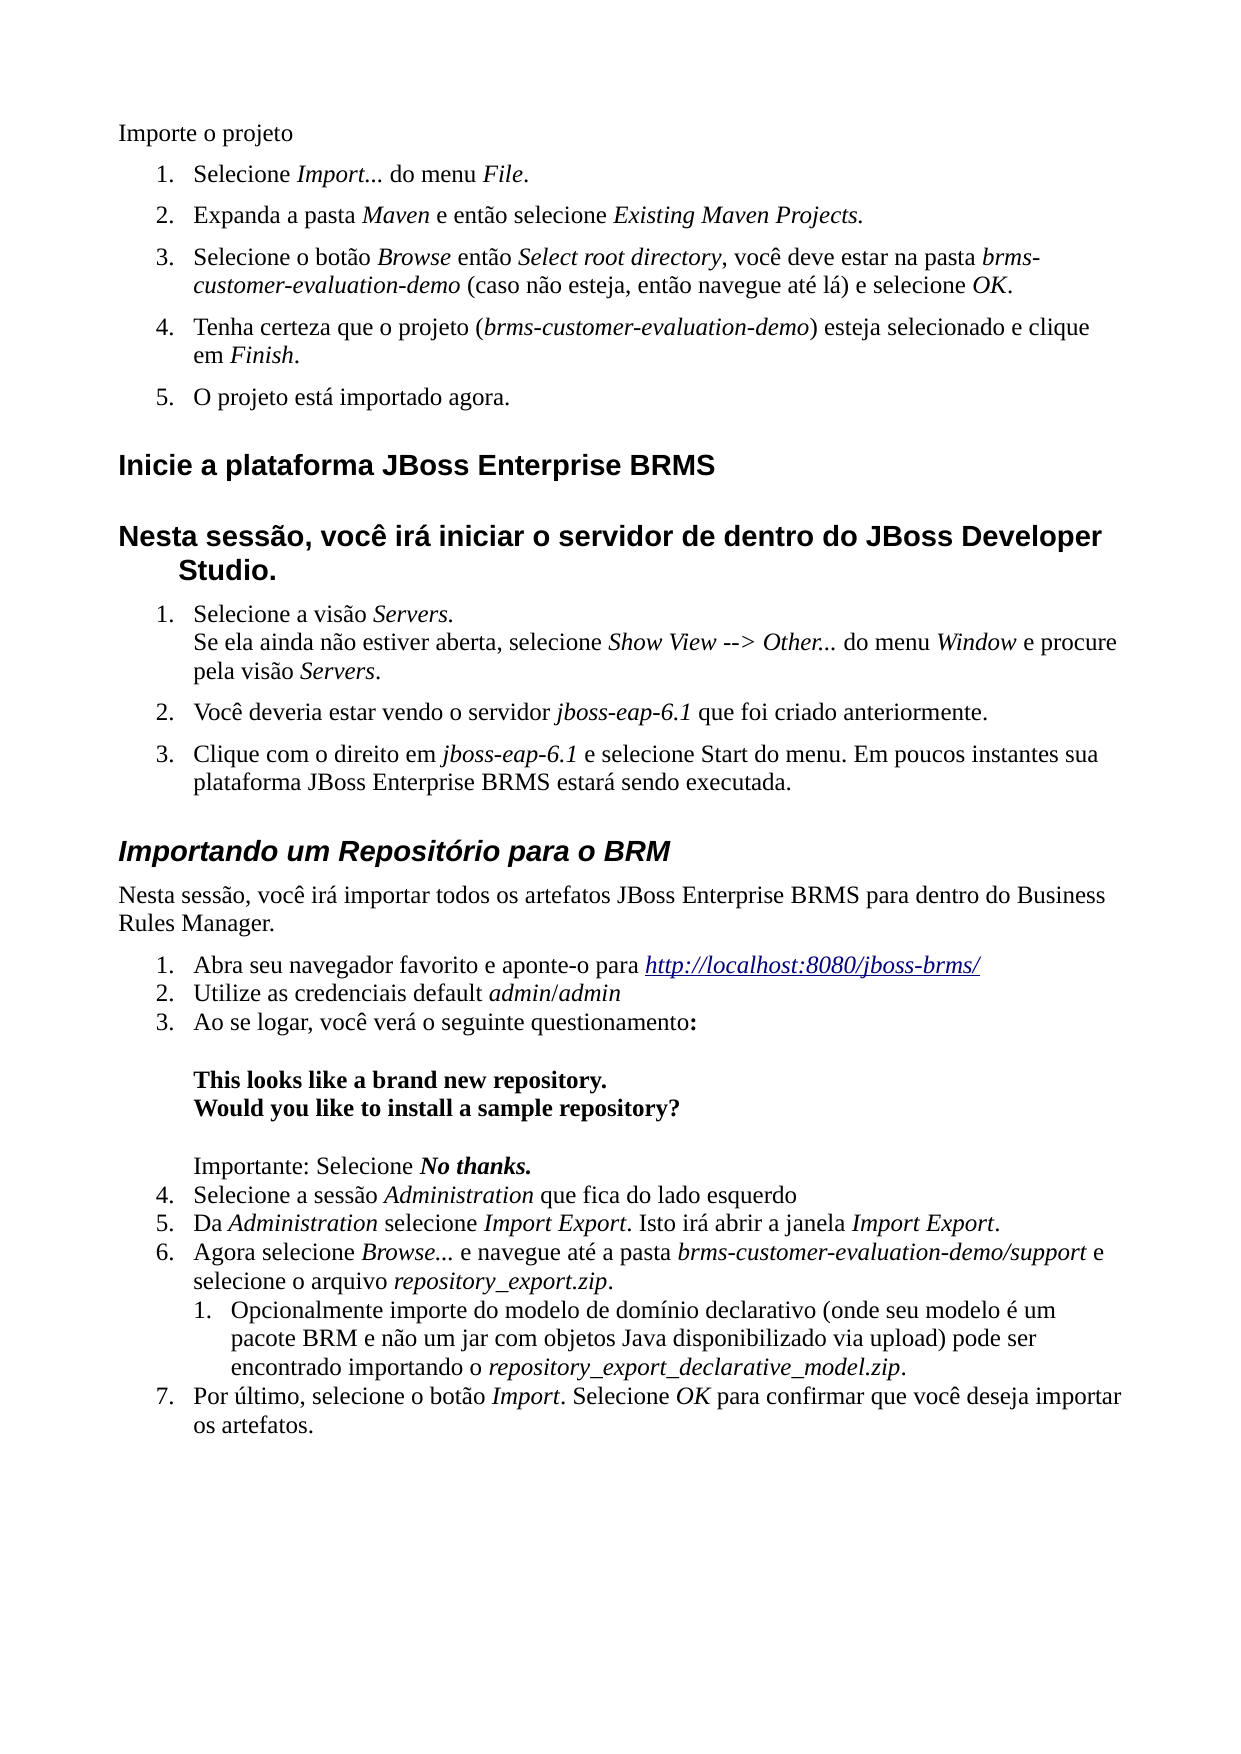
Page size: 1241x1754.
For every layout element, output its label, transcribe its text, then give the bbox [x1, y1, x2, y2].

list Utilize as credenciais default admin/admin [156, 978, 1122, 1007]
list O projeto está importado agora. [156, 382, 1122, 411]
subtitle Nesta sessão, você irá iniciar o servidor de dentro do JBoss Developer Studio. [118, 519, 1122, 586]
list Selecione Import... do menu File. [156, 159, 1122, 188]
list Clique com o direito em jboss-eap-6.1 e selecione Start do menu. Em poucos instantes sua plataforma JBoss Enterprise BRMS estará sendo executada. [156, 739, 1122, 796]
list Abra seu navegador favorito e aponte-o para http://localhost:8080/jboss-brms/ [156, 950, 1122, 978]
subtitle Inicie a plataforma JBoss Enterprise BRMS [118, 448, 1122, 482]
list Expanda a pasta Maven e então selecione Existing Maven Projects. [156, 201, 1122, 229]
list Selecione o botão Browse então Select root directory, você deve estar na pasta brms-customer-evaluation-demo (caso não esteja, então navegue até lá) e selecione OK. [156, 242, 1122, 299]
subtitle Importando um Repositório para o BRM [118, 834, 1122, 867]
list Por último, selecione o botão Import. Selecione OK para confirmar que você deseja importar os artefatos. [156, 1381, 1122, 1438]
list Você deveria estar vendo o servidor jboss-eap-6.1 que foi criado anteriormente. [156, 697, 1122, 726]
text Nesta sessão, você irá importar todos os artefatos JBoss Enterprise BRMS para dentro do Business Rules Manager. [118, 880, 1122, 937]
list Da Administration selecione Import Export. Isto irá abrir a janela Import Export. [156, 1208, 1122, 1237]
list Agora selecione Browse... e navegue até a pasta brms-customer-evaluation-demo/support e selecione o arquivo repository_export.zip. [156, 1237, 1122, 1295]
text Importe o projeto [118, 118, 1122, 147]
list Would you like to install a sample repository? Importante: Selecione No thanks. [156, 1093, 1122, 1180]
list Selecione a visão Servers. Se ela ainda não estiver aberta, selecione Show View --> Other... do menu Window e procure pela visão Servers. [156, 599, 1122, 685]
list Ao se logar, você verá o seguinte questionamento: This looks like a brand new repository. [156, 1007, 1122, 1093]
list Tenha certeza que o projeto (brms-customer-evaluation-demo) esteja selecionado e clique em Finish. [156, 312, 1122, 369]
list Selecione a sessão Administration que fica do lado esquerdo [156, 1180, 1122, 1208]
list Opcionalmente importe do modelo de domínio declarativo (onde seu modelo é um pacote BRM e não um jar com objetos Java disponibilizado via upload) pode ser encontrado importando o repository_export_declarative_model.zip. [193, 1295, 1122, 1381]
